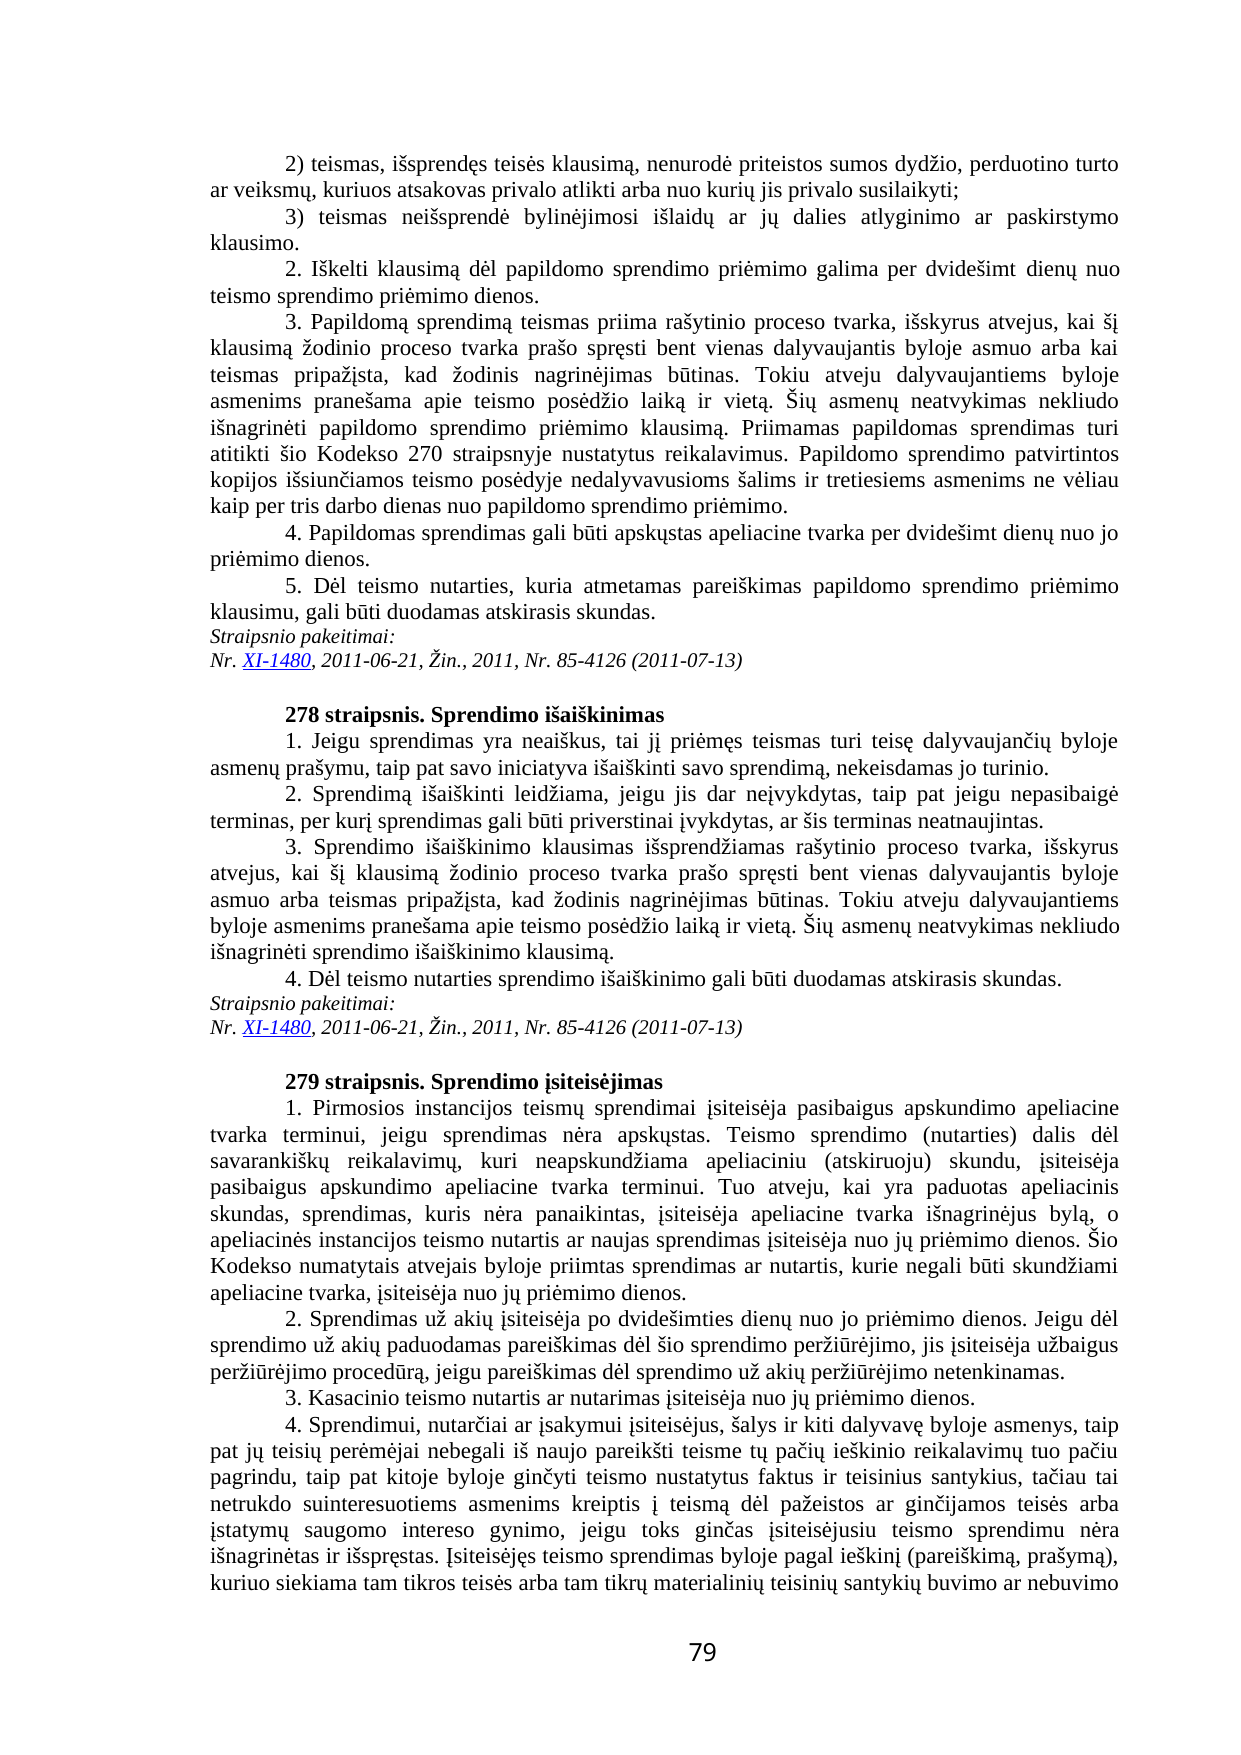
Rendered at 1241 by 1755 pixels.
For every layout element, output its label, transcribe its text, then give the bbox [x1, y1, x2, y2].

text Nr. XI-1480, 2011-06-21, Žin., 2011, Nr. 85-4126 (2011-07-13) [210, 1015, 1120, 1039]
text 279 straipsnis. Sprendimo įsiteisėjimas [210, 1068, 1120, 1094]
text 4. Sprendimui, nutarčiai ar įsakymui įsiteisėjus, šalys ir kiti dalyvavę byloje asmenys, taip pat jų teisių perėmėjai nebegali iš naujo pareikšti teisme tų pačių ieškinio reikalavimų tuo pačiu pagrindu, taip pat kitoje byloje ginčyti teismo nustatytus faktus ir teisinius santykius, tačiau tai netrukdo suinteresuotiems asmenims kreiptis į teismą dėl pažeistos ar ginčijamos teisės arba įstatymų saugomo intereso gynimo, jeigu toks ginčas įsiteisėjusiu teismo sprendimu nėra išnagrinėtas ir išspręstas. Įsiteisėjęs teismo sprendimas byloje pagal ieškinį (pareiškimą, prašymą), kuriuo siekiama tam tikros teisės arba tam tikrų materialinių teisinių santykių buvimo ar nebuvimo [210, 1411, 1120, 1595]
text 4. Dėl teismo nutarties sprendimo išaiškinimo gali būti duodamas atskirasis skundas. [210, 965, 1120, 991]
text 1. Pirmosios instancijos teismų sprendimai įsiteisėja pasibaigus apskundimo apeliacine tvarka terminui, jeigu sprendimas nėra apskųstas. Teismo sprendimo (nutarties) dalis dėl savarankiškų reikalavimų, kuri neapskundžiama apeliaciniu (atskiruoju) skundu, įsiteisėja pasibaigus apskundimo apeliacine tvarka terminui. Tuo atveju, kai yra paduotas apeliacinis skundas, sprendimas, kuris nėra panaikintas, įsiteisėja apeliacine tvarka išnagrinėjus bylą, o apeliacinės instancijos teismo nutartis ar naujas sprendimas įsiteisėja nuo jų priėmimo dienos. Šio Kodekso numatytais atvejais byloje priimtas sprendimas ar nutartis, kurie negali būti skundžiami apeliacine tvarka, įsiteisėja nuo jų priėmimo dienos. [210, 1094, 1120, 1305]
text 2. Sprendimas už akių įsiteisėja po dvidešimties dienų nuo jo priėmimo dienos. Jeigu dėl sprendimo už akių paduodamas pareiškimas dėl šio sprendimo peržiūrėjimo, jis įsiteisėja užbaigus peržiūrėjimo procedūrą, jeigu pareiškimas dėl sprendimo už akių peržiūrėjimo netenkinamas. [210, 1305, 1120, 1384]
text 2. Iškelti klausimą dėl papildomo sprendimo priėmimo galima per dvidešimt dienų nuo teismo sprendimo priėmimo dienos. [210, 255, 1120, 308]
text 2) teismas, išsprendęs teisės klausimą, nenurodė priteistos sumos dydžio, perduotino turto ar veiksmų, kuriuos atsakovas privalo atlikti arba nuo kurių jis privalo susilaikyti; [210, 150, 1120, 203]
text 4. Papildomas sprendimas gali būti apskųstas apeliacine tvarka per dvidešimt dienų nuo jo priėmimo dienos. [210, 519, 1120, 572]
text Nr. XI-1480, 2011-06-21, Žin., 2011, Nr. 85-4126 (2011-07-13) [210, 648, 1120, 672]
text 3. Sprendimo išaiškinimo klausimas išsprendžiamas rašytinio proceso tvarka, išskyrus atvejus, kai šį klausimą žodinio proceso tvarka prašo spręsti bent vienas dalyvaujantis byloje asmuo arba teismas pripažįsta, kad žodinis nagrinėjimas būtinas. Tokiu atveju dalyvaujantiems byloje asmenims pranešama apie teismo posėdžio laiką ir vietą. Šių asmenų neatvykimas nekliudo išnagrinėti sprendimo išaiškinimo klausimą. [210, 833, 1120, 965]
text 278 straipsnis. Sprendimo išaiškinimas [210, 701, 1120, 728]
text 3) teismas neišsprendė bylinėjimosi išlaidų ar jų dalies atlyginimo ar paskirstymo klausimo. [210, 203, 1120, 255]
text Straipsnio pakeitimai: [210, 624, 1120, 648]
text 3. Papildomą sprendimą teismas priima rašytinio proceso tvarka, išskyrus atvejus, kai šį klausimą žodinio proceso tvarka prašo spręsti bent vienas dalyvaujantis byloje asmuo arba kai teismas pripažįsta, kad žodinis nagrinėjimas būtinas. Tokiu atveju dalyvaujantiems byloje asmenims pranešama apie teismo posėdžio laiką ir vietą. Šių asmenų neatvykimas nekliudo išnagrinėti papildomo sprendimo priėmimo klausimą. Priimamas papildomas sprendimas turi atitikti šio Kodekso 270 straipsnyje nustatytus reikalavimus. Papildomo sprendimo patvirtintos kopijos išsiunčiamos teismo posėdyje nedalyvavusioms šalims ir tretiesiems asmenims ne vėliau kaip per tris darbo dienas nuo papildomo sprendimo priėmimo. [210, 308, 1120, 519]
text 1. Jeigu sprendimas yra neaiškus, tai jį priėmęs teismas turi teisę dalyvaujančių byloje asmenų prašymu, taip pat savo iniciatyva išaiškinti savo sprendimą, nekeisdamas jo turinio. [210, 728, 1120, 780]
text 5. Dėl teismo nutarties, kuria atmetamas pareiškimas papildomo sprendimo priėmimo klausimu, gali būti duodamas atskirasis skundas. [210, 572, 1120, 624]
text Straipsnio pakeitimai: [210, 991, 1120, 1015]
text 2. Sprendimą išaiškinti leidžiama, jeigu jis dar neįvykdytas, taip pat jeigu nepasibaigė terminas, per kurį sprendimas gali būti priverstinai įvykdytas, ar šis terminas neatnaujintas. [210, 780, 1120, 833]
text 3. Kasacinio teismo nutartis ar nutarimas įsiteisėja nuo jų priėmimo dienos. [210, 1384, 1120, 1411]
